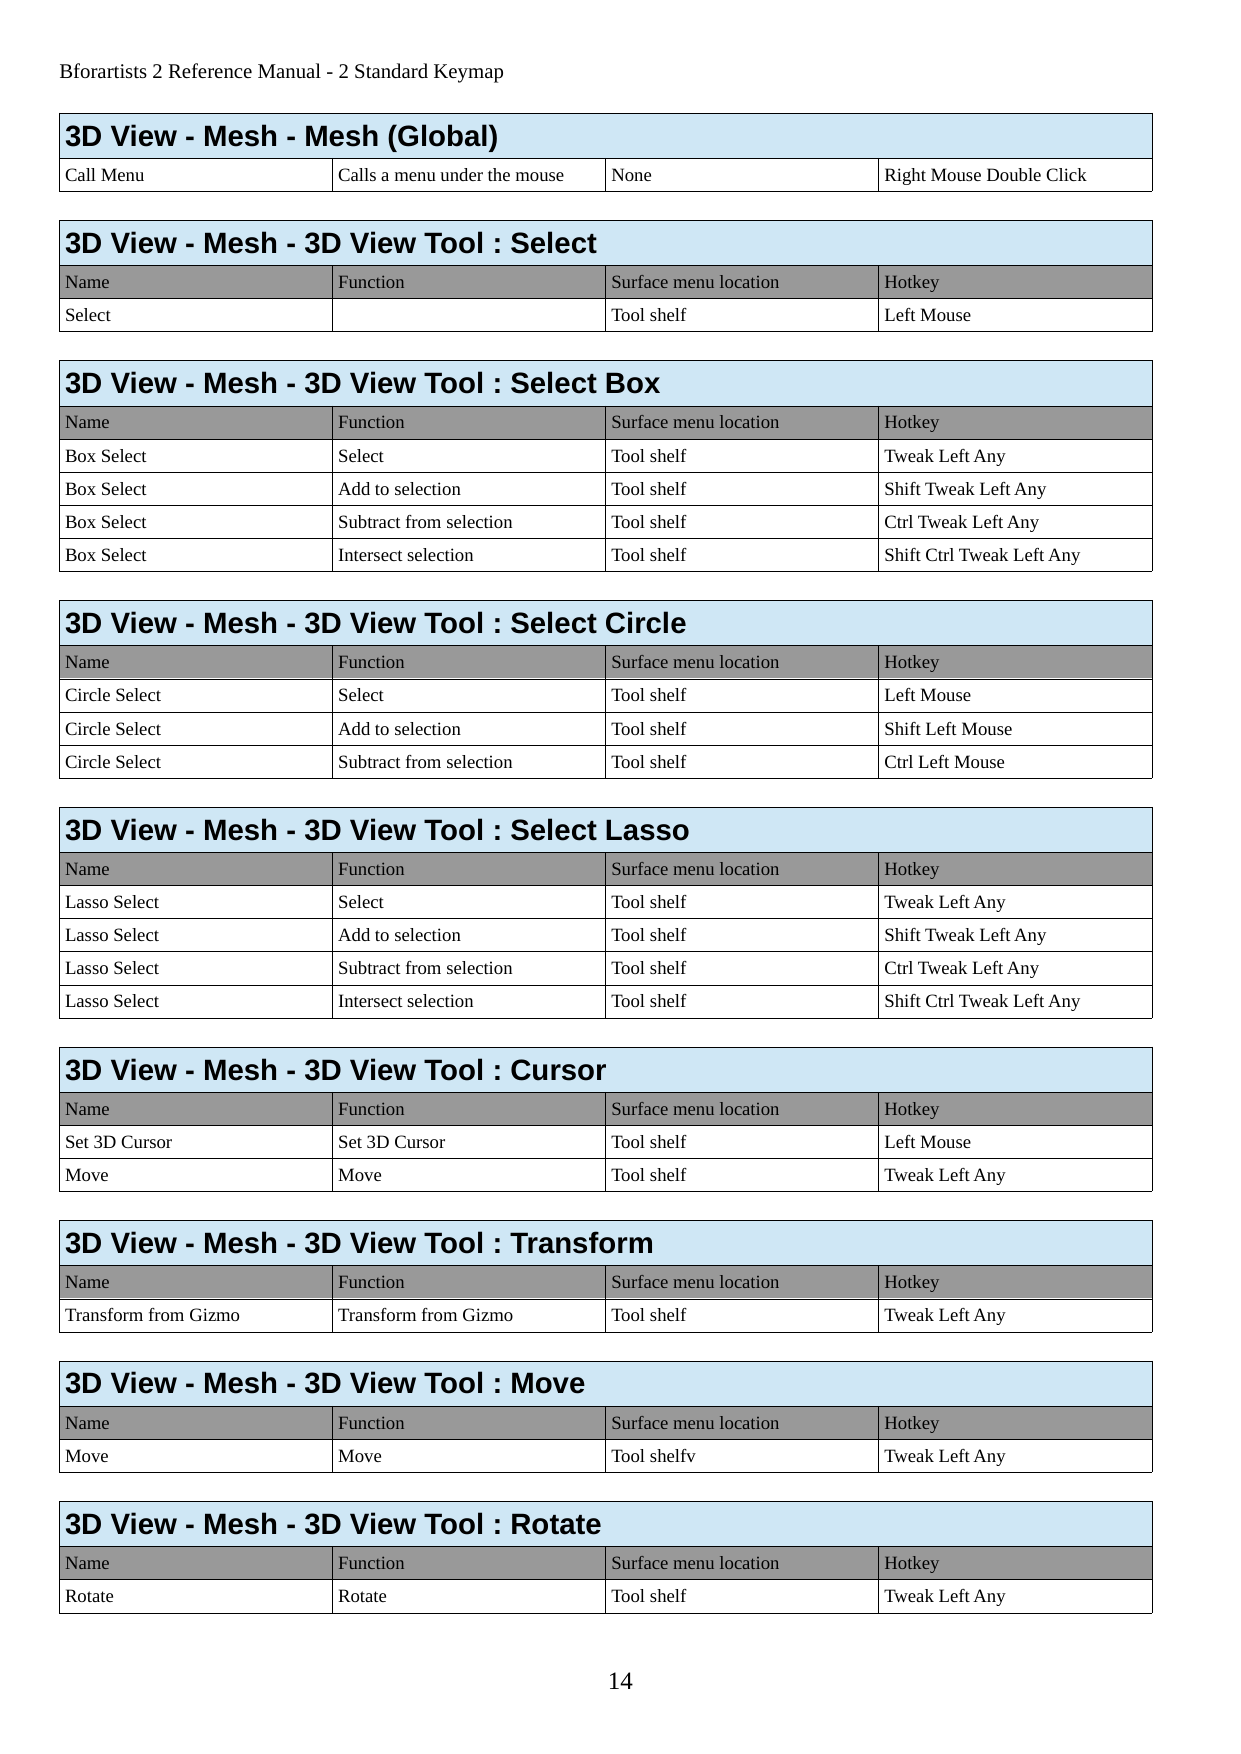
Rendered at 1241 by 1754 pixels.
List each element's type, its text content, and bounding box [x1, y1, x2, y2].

table_cell Shift Ctrl Tweak Left Any [879, 539, 1152, 571]
table_header 3D View - Mesh - Mesh (Global) [60, 114, 1152, 158]
table_header 3D View - Mesh - 3D View Tool : Select Box [60, 361, 1152, 406]
table_cell Box Select [60, 539, 332, 571]
table_cell Surface menu location [606, 1093, 878, 1125]
table_cell Tool shelf [606, 986, 878, 1018]
table_cell Tweak Left Any [879, 1580, 1152, 1612]
table_cell Tool shelf [606, 539, 878, 571]
table_header 3D View - Mesh - 3D View Tool : Select [60, 221, 1152, 265]
table_cell Box Select [60, 506, 332, 538]
table_cell Rotate [60, 1580, 332, 1612]
table_cell Subtract from selection [333, 506, 605, 538]
table_cell Hotkey [879, 646, 1152, 678]
table_cell Function [333, 1093, 605, 1125]
table_header 3D View - Mesh - 3D View Tool : Transform [60, 1221, 1152, 1265]
table_cell [333, 299, 605, 331]
table_cell Circle Select [60, 680, 332, 712]
table_cell Move [333, 1440, 605, 1472]
table_cell Tool shelf [606, 440, 878, 472]
table_cell Hotkey [879, 1266, 1152, 1298]
table_cell Left Mouse [879, 1126, 1152, 1158]
table_cell Right Mouse Double Click [879, 159, 1152, 191]
table_cell Tool shelf [606, 680, 878, 712]
table_cell Ctrl Left Mouse [879, 746, 1152, 778]
table_cell Name [60, 1547, 332, 1579]
table_cell Subtract from selection [333, 746, 605, 778]
table_cell Hotkey [879, 1407, 1152, 1439]
table_header 3D View - Mesh - 3D View Tool : Cursor [60, 1048, 1152, 1092]
table_cell Surface menu location [606, 407, 878, 439]
table_cell Select [60, 299, 332, 331]
table_cell Name [60, 1266, 332, 1298]
table_header 3D View - Mesh - 3D View Tool : Rotate [60, 1502, 1152, 1546]
table_cell Tool shelf [606, 506, 878, 538]
table_cell Left Mouse [879, 680, 1152, 712]
table_cell Tool shelf [606, 1126, 878, 1158]
table_cell Tweak Left Any [879, 1300, 1152, 1332]
table_cell Name [60, 407, 332, 439]
table_cell Tool shelf [606, 1580, 878, 1612]
table_cell Tweak Left Any [879, 1159, 1152, 1191]
table_cell Transform from Gizmo [60, 1300, 332, 1332]
table_cell Surface menu location [606, 646, 878, 678]
table_cell Intersect selection [333, 986, 605, 1018]
table_cell Circle Select [60, 713, 332, 745]
table_cell Name [60, 1407, 332, 1439]
table_cell Tool shelfv [606, 1440, 878, 1472]
table_cell Set 3D Cursor [60, 1126, 332, 1158]
table_cell Tool shelf [606, 473, 878, 505]
table_cell Function [333, 853, 605, 885]
table_cell Tweak Left Any [879, 440, 1152, 472]
table_cell Tool shelf [606, 713, 878, 745]
table_cell Tool shelf [606, 299, 878, 331]
table_cell Add to selection [333, 473, 605, 505]
table_cell Left Mouse [879, 299, 1152, 331]
table_cell Tool shelf [606, 746, 878, 778]
table_cell Surface menu location [606, 1266, 878, 1298]
table_cell Tool shelf [606, 886, 878, 918]
table_cell Function [333, 1547, 605, 1579]
table_cell Surface menu location [606, 1407, 878, 1439]
table_cell Function [333, 1266, 605, 1298]
table_cell Function [333, 646, 605, 678]
table_cell Ctrl Tweak Left Any [879, 952, 1152, 984]
table_cell Name [60, 853, 332, 885]
table_cell Hotkey [879, 407, 1152, 439]
table_cell Lasso Select [60, 919, 332, 951]
table_cell Move [60, 1440, 332, 1472]
table_cell Lasso Select [60, 986, 332, 1018]
table_cell Subtract from selection [333, 952, 605, 984]
table_cell Shift Ctrl Tweak Left Any [879, 986, 1152, 1018]
table_cell Name [60, 1093, 332, 1125]
table_header 3D View - Mesh - 3D View Tool : Move [60, 1362, 1152, 1406]
table_cell Tool shelf [606, 919, 878, 951]
table_cell Call Menu [60, 159, 332, 191]
table_cell Function [333, 407, 605, 439]
table_cell Lasso Select [60, 952, 332, 984]
table_cell Tool shelf [606, 952, 878, 984]
table_cell Surface menu location [606, 266, 878, 298]
table_cell Shift Tweak Left Any [879, 473, 1152, 505]
table_cell Add to selection [333, 713, 605, 745]
table_cell Tweak Left Any [879, 886, 1152, 918]
table_cell Lasso Select [60, 886, 332, 918]
table_cell Set 3D Cursor [333, 1126, 605, 1158]
table_cell Hotkey [879, 1547, 1152, 1579]
table_cell Add to selection [333, 919, 605, 951]
table_cell Select [333, 886, 605, 918]
table_cell Function [333, 266, 605, 298]
table_cell Surface menu location [606, 1547, 878, 1579]
table_cell Name [60, 646, 332, 678]
table_cell Box Select [60, 440, 332, 472]
table_cell Tool shelf [606, 1159, 878, 1191]
table_cell Select [333, 680, 605, 712]
table_cell None [606, 159, 878, 191]
table_cell Tool shelf [606, 1300, 878, 1332]
table_header 3D View - Mesh - 3D View Tool : Select Lasso [60, 808, 1152, 852]
table_cell Intersect selection [333, 539, 605, 571]
table_cell Move [60, 1159, 332, 1191]
table_cell Box Select [60, 473, 332, 505]
table_cell Surface menu location [606, 853, 878, 885]
table_cell Ctrl Tweak Left Any [879, 506, 1152, 538]
table_cell Function [333, 1407, 605, 1439]
table_cell Move [333, 1159, 605, 1191]
table_cell Hotkey [879, 853, 1152, 885]
table_cell Shift Tweak Left Any [879, 919, 1152, 951]
table_cell Circle Select [60, 746, 332, 778]
table_cell Select [333, 440, 605, 472]
table_header 3D View - Mesh - 3D View Tool : Select Circle [60, 601, 1152, 645]
table_cell Calls a menu under the mouse [333, 159, 605, 191]
table_cell Tweak Left Any [879, 1440, 1152, 1472]
table_cell Transform from Gizmo [333, 1300, 605, 1332]
table_cell Rotate [333, 1580, 605, 1612]
table_cell Hotkey [879, 266, 1152, 298]
table_cell Name [60, 266, 332, 298]
table_cell Shift Left Mouse [879, 713, 1152, 745]
table_cell Hotkey [879, 1093, 1152, 1125]
